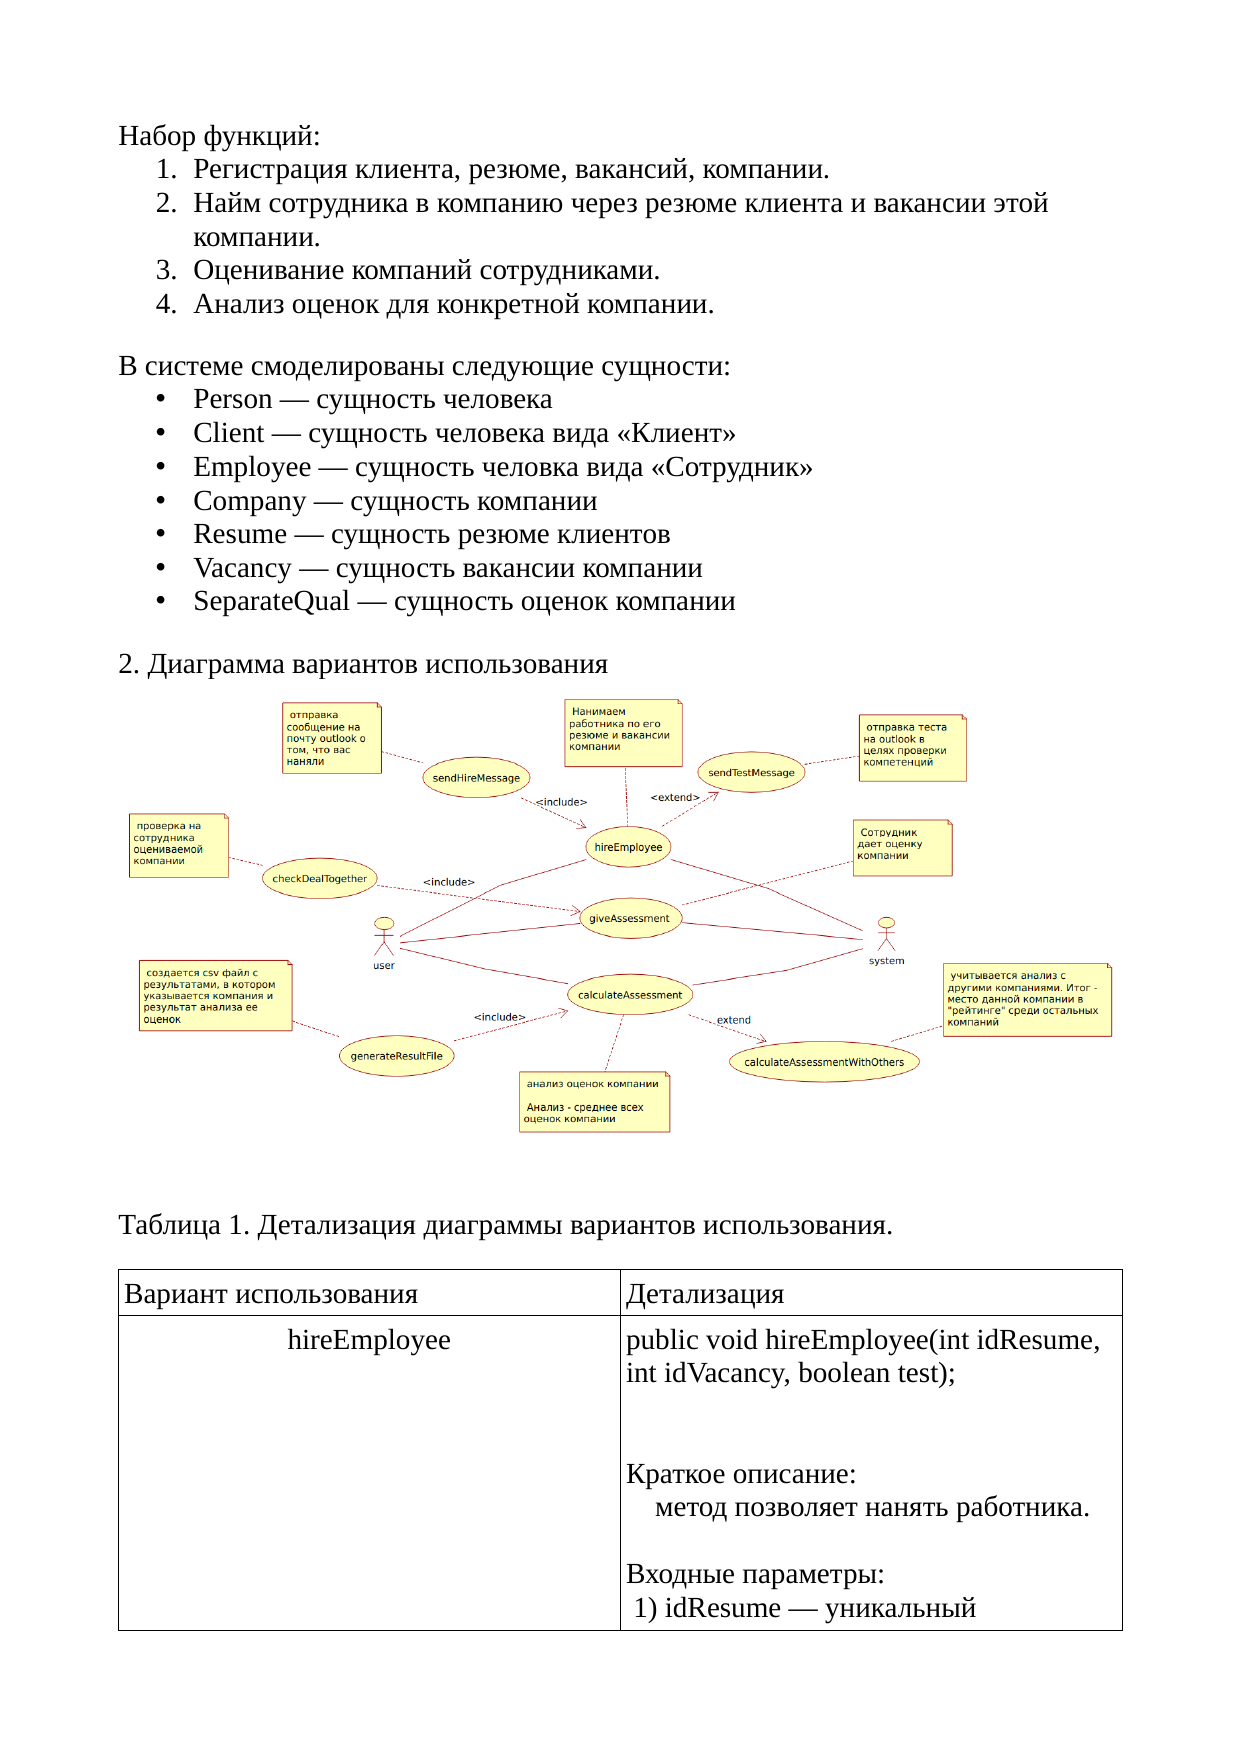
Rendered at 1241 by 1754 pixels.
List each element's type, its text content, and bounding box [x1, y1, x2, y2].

table_cell public void hireEmployee(int idResume, int idVacancy, boolean test); Краткое описание: метод позволяет нанять работника. Входные параметры: 1) idResume — уникальный [621, 1316, 1122, 1629]
list Resume — сущность резюме клиентов [156, 516, 1122, 550]
text Набор функций: [118, 118, 1122, 152]
table_header Вариант использования [119, 1270, 620, 1315]
list Регистрация клиента, резюме, вакансий, компании. [156, 152, 1122, 185]
list Оценивание компаний сотрудниками. [156, 252, 1122, 286]
list Анализ оценок для конкретной компании. [156, 286, 1122, 319]
picture [118, 679, 1123, 1150]
list Company — сущность компании [156, 483, 1122, 516]
list Vacancy — сущность вакансии компании [156, 550, 1122, 583]
list Person — сущность человека [156, 382, 1122, 415]
list Client — сущность человека вида «Клиент» [156, 415, 1122, 449]
table_cell hireEmployee [119, 1316, 620, 1629]
table_header Детализация [621, 1270, 1122, 1315]
text Таблица 1. Детализация диаграммы вариантов использования. [118, 1207, 1122, 1240]
list Найм сотрудника в компанию через резюме клиента и вакансии этой компании. [156, 185, 1122, 252]
text 2. Диаграмма вариантов использования [118, 646, 1122, 679]
list Employee — сущность человка вида «Сотрудник» [156, 449, 1122, 483]
text В системе смоделированы следующие сущности: [118, 348, 1122, 382]
list SeparateQual — сущность оценок компании [156, 583, 1122, 617]
